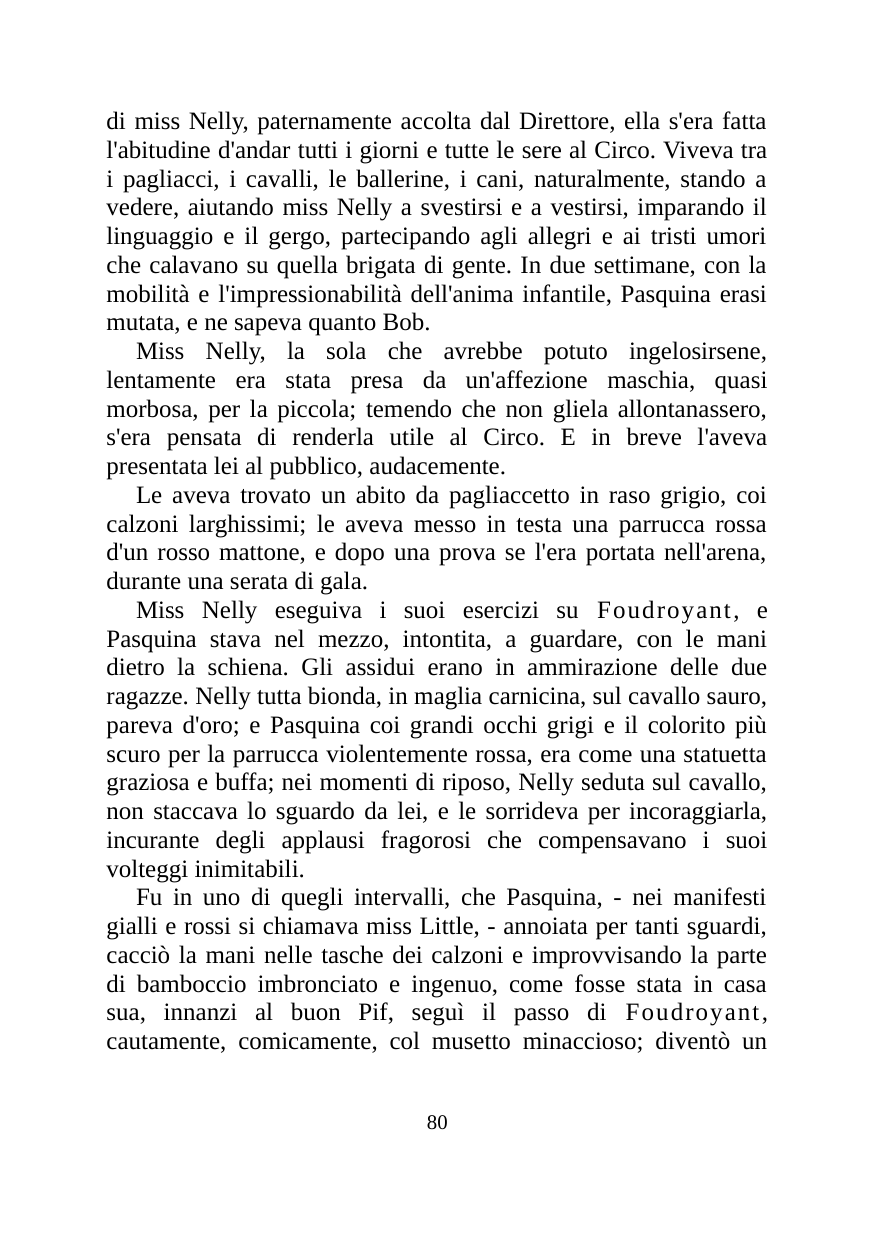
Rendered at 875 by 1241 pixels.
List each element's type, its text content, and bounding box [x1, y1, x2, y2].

text di miss Nelly, paternamente accolta dal Direttore, ella s'era fatta l'abitudine d'andar tutti i giorni e tutte le sere al Circo. Viveva tra i pagliacci, i cavalli, le ballerine, i cani, naturalmente, stando a vedere, aiutando miss Nelly a svestirsi e a vestirsi, imparando il linguaggio e il gergo, partecipando agli allegri e ai tristi umori che calavano su quella brigata di gente. In due settimane, con la mobilità e l'impressionabilità dell'anima infantile, Pasquina erasi mutata, e ne sapeva quanto Bob. [106, 106, 768, 336]
text Miss Nelly eseguiva i suoi esercizi su Foudroyant, e Pasquina stava nel mezzo, intontita, a guardare, con le mani dietro la schiena. Gli assidui erano in ammirazione delle due ragazze. Nelly tutta bionda, in maglia carnicina, sul cavallo sauro, pareva d'oro; e Pasquina coi grandi occhi grigi e il colorito più scuro per la parrucca violentemente rossa, era come una statuetta graziosa e buffa; nei momenti di riposo, Nelly seduta sul cavallo, non staccava lo sguardo da lei, e le sorrideva per incoraggiarla, incurante degli applausi fragorosi che compensavano i suoi volteggi inimitabili. [106, 595, 768, 882]
text Fu in uno di quegli intervalli, che Pasquina, - nei manifesti gialli e rossi si chiamava miss Little, - annoiata per tanti sguardi, cacciò la mani nelle tasche dei calzoni e improvvisando la parte di bamboccio imbronciato e ingenuo, come fosse stata in casa sua, innanzi al buon Pif, seguì il passo di Foudroyant, cautamente, comicamente, col musetto minaccioso; diventò un [106, 882, 768, 1055]
text Miss Nelly, la sola che avrebbe potuto ingelosirsene, lentamente era stata presa da un'affezione maschia, quasi morbosa, per la piccola; temendo che non gliela allontanassero, s'era pensata di renderla utile al Circo. E in breve l'aveva presentata lei al pubblico, audacemente. [106, 336, 768, 480]
text Le aveva trovato un abito da pagliaccetto in raso grigio, coi calzoni larghissimi; le aveva messo in testa una parrucca rossa d'un rosso mattone, e dopo una prova se l'era portata nell'arena, durante una serata di gala. [106, 480, 768, 595]
